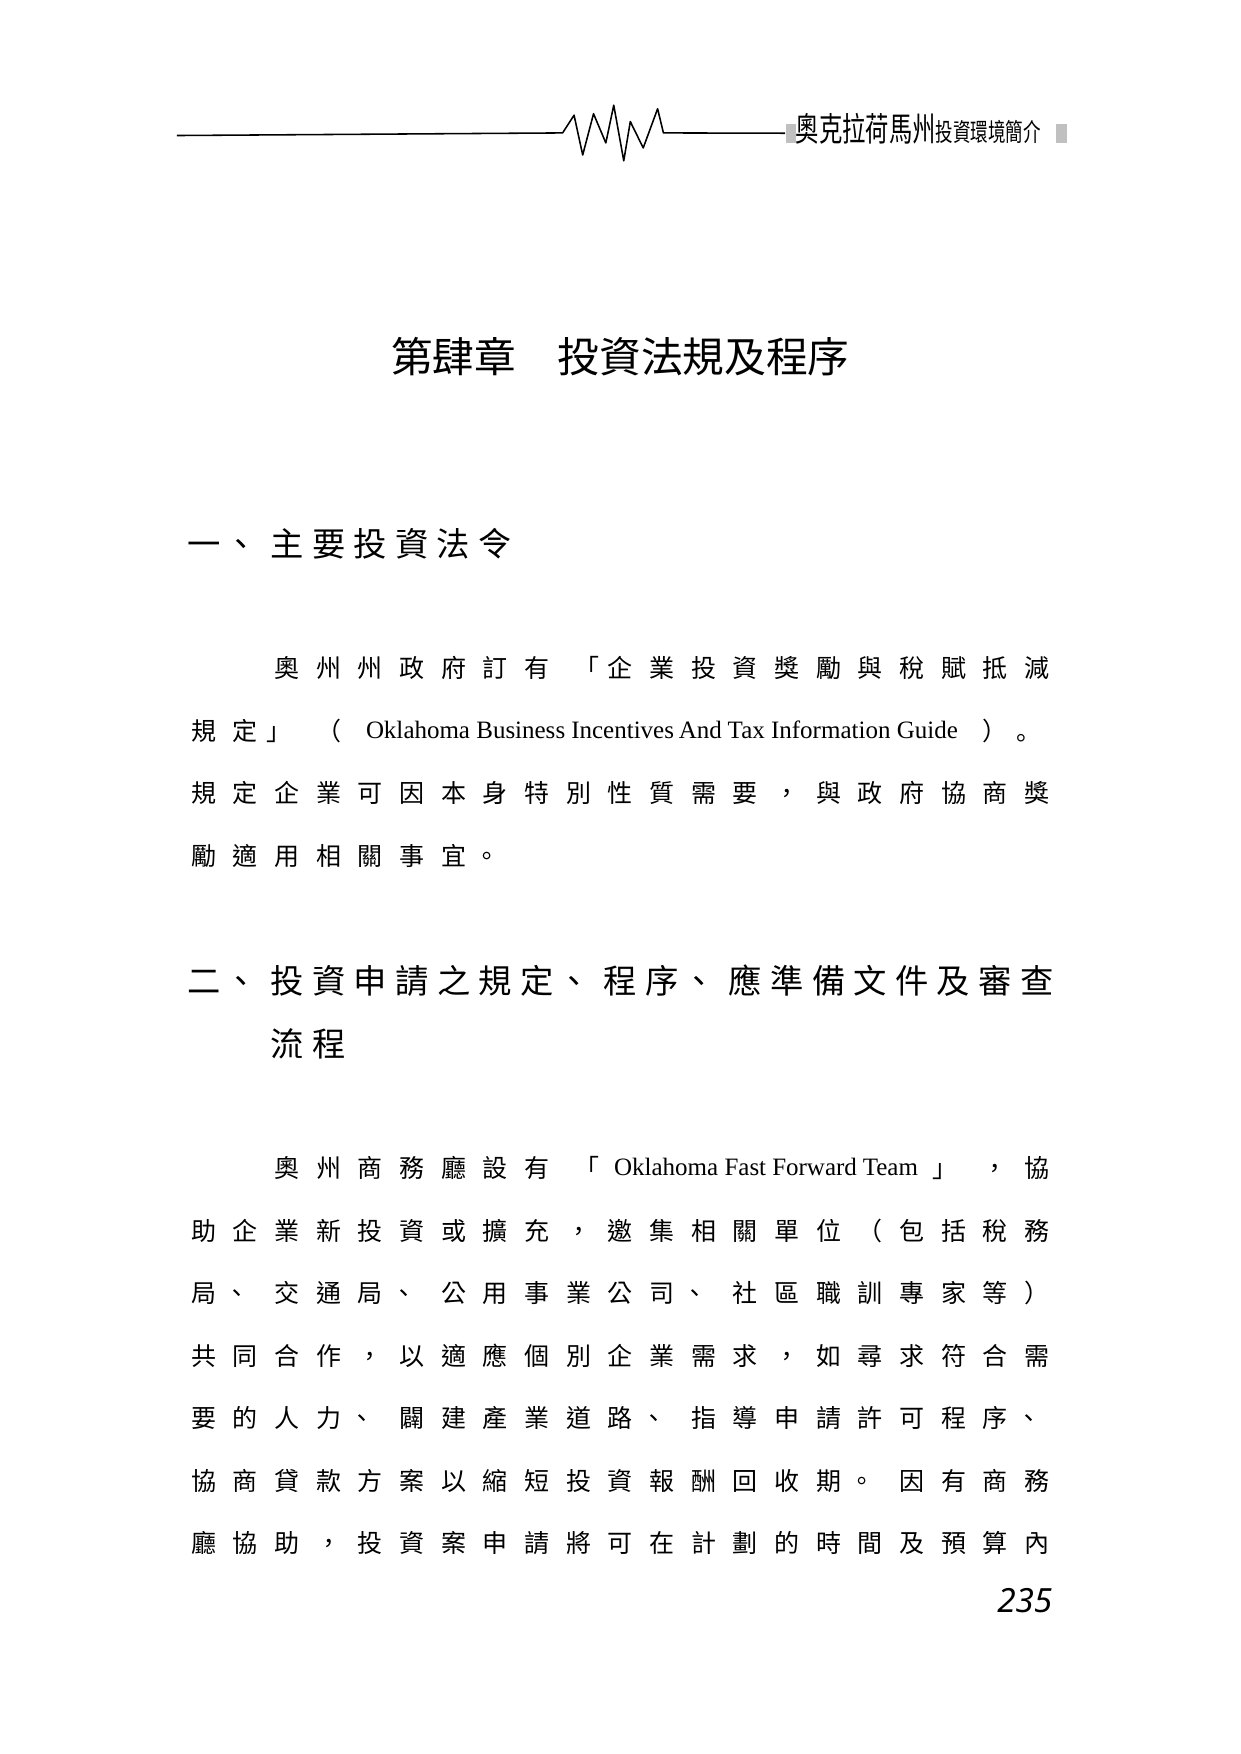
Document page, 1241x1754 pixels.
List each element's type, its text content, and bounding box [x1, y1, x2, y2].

text 第肆章 投資法規及程序 [183, 313, 1058, 375]
text 奧州州政府訂有「企業投資獎勵與稅賦抵減規定」（Oklahoma Business Incentives And Tax Information Guide）。規定企業可因本身特別性質需要，與政府協商獎勵適用相關事宜。 [183, 625, 1058, 875]
text 二、投資申請之規定、程序、應準備文件及審查流程 [183, 938, 1058, 1063]
text 一、主要投資法令 [183, 500, 1058, 563]
text 奧州商務廳設有「Oklahoma Fast Forward Team」，協助企業新投資或擴充，邀集相關單位（包括稅務局、交通局、公用事業公司、社區職訓專家等）共同合作，以適應個別企業需求，如尋求符合需要的人力、闢建產業道路、指導申請許可程序、協商貸款方案以縮短投資報酬回收期。因有商務廳協助，投資案申請將可在計劃的時間及預算內 [183, 1125, 1058, 1563]
